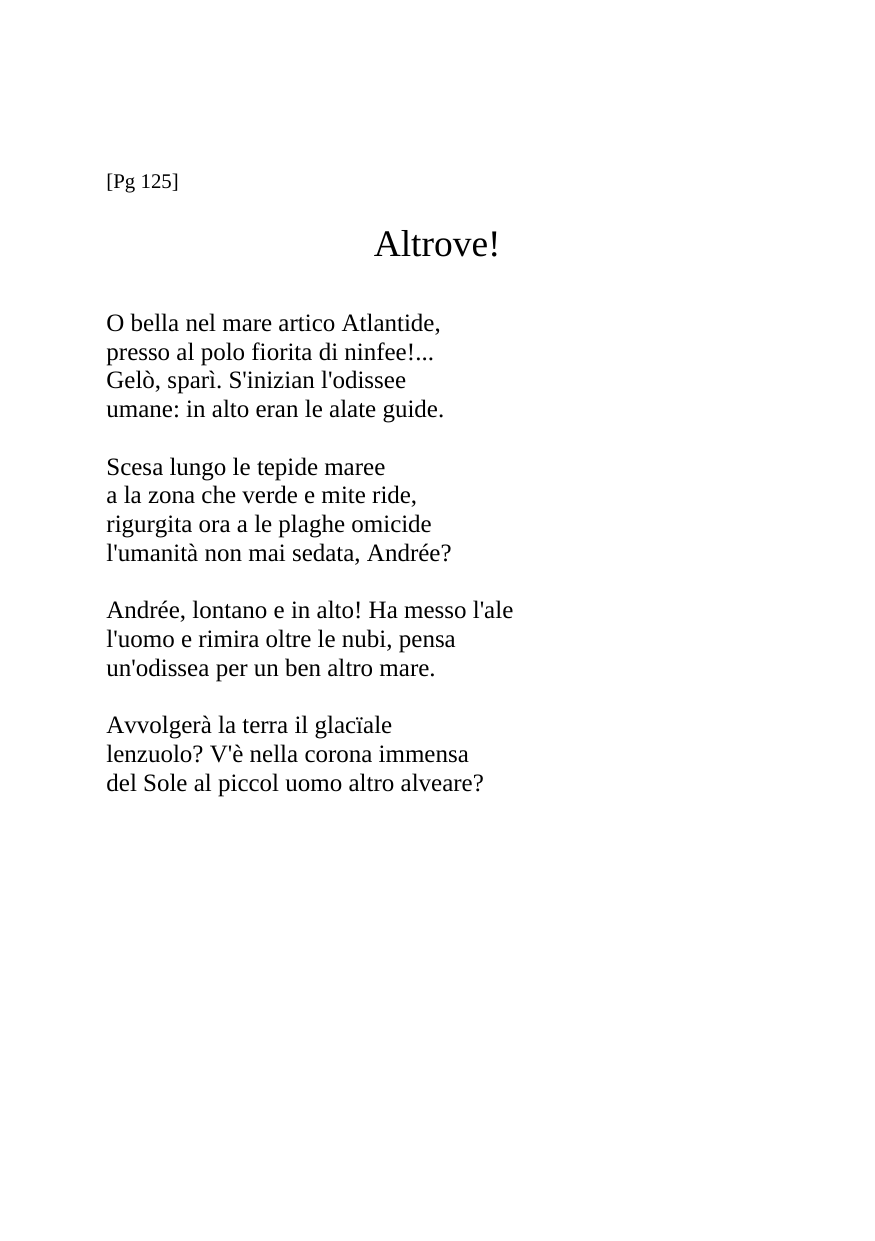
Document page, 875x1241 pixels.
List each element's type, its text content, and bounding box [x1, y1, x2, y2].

text l'umanità non mai sedata, Andrée? [106, 538, 768, 567]
text Andrée, lontano e in alto! Ha messo l'ale [106, 596, 768, 624]
text presso al polo fiorita di ninfee!... [106, 337, 768, 366]
text umane: in alto eran le alate guide. [106, 394, 768, 423]
text un'odissea per un ben altro mare. [106, 653, 768, 682]
subtitle Altrove! [106, 222, 768, 265]
text [Pg 125] [106, 169, 768, 193]
text Gelò, sparì. S'inizian l'odissee [106, 366, 768, 394]
text Scesa lungo le tepide maree [106, 452, 768, 481]
text rigurgita ora a le plaghe omicide [106, 509, 768, 538]
text del Sole al piccol uomo altro alveare? [106, 768, 768, 797]
text l'uomo e rimira oltre le nubi, pensa [106, 624, 768, 653]
text Avvolgerà la terra il glacïale [106, 711, 768, 739]
text a la zona che verde e mite ride, [106, 481, 768, 509]
text O bella nel mare artico Atlantide, [106, 308, 768, 337]
text lenzuolo? V'è nella corona immensa [106, 739, 768, 768]
